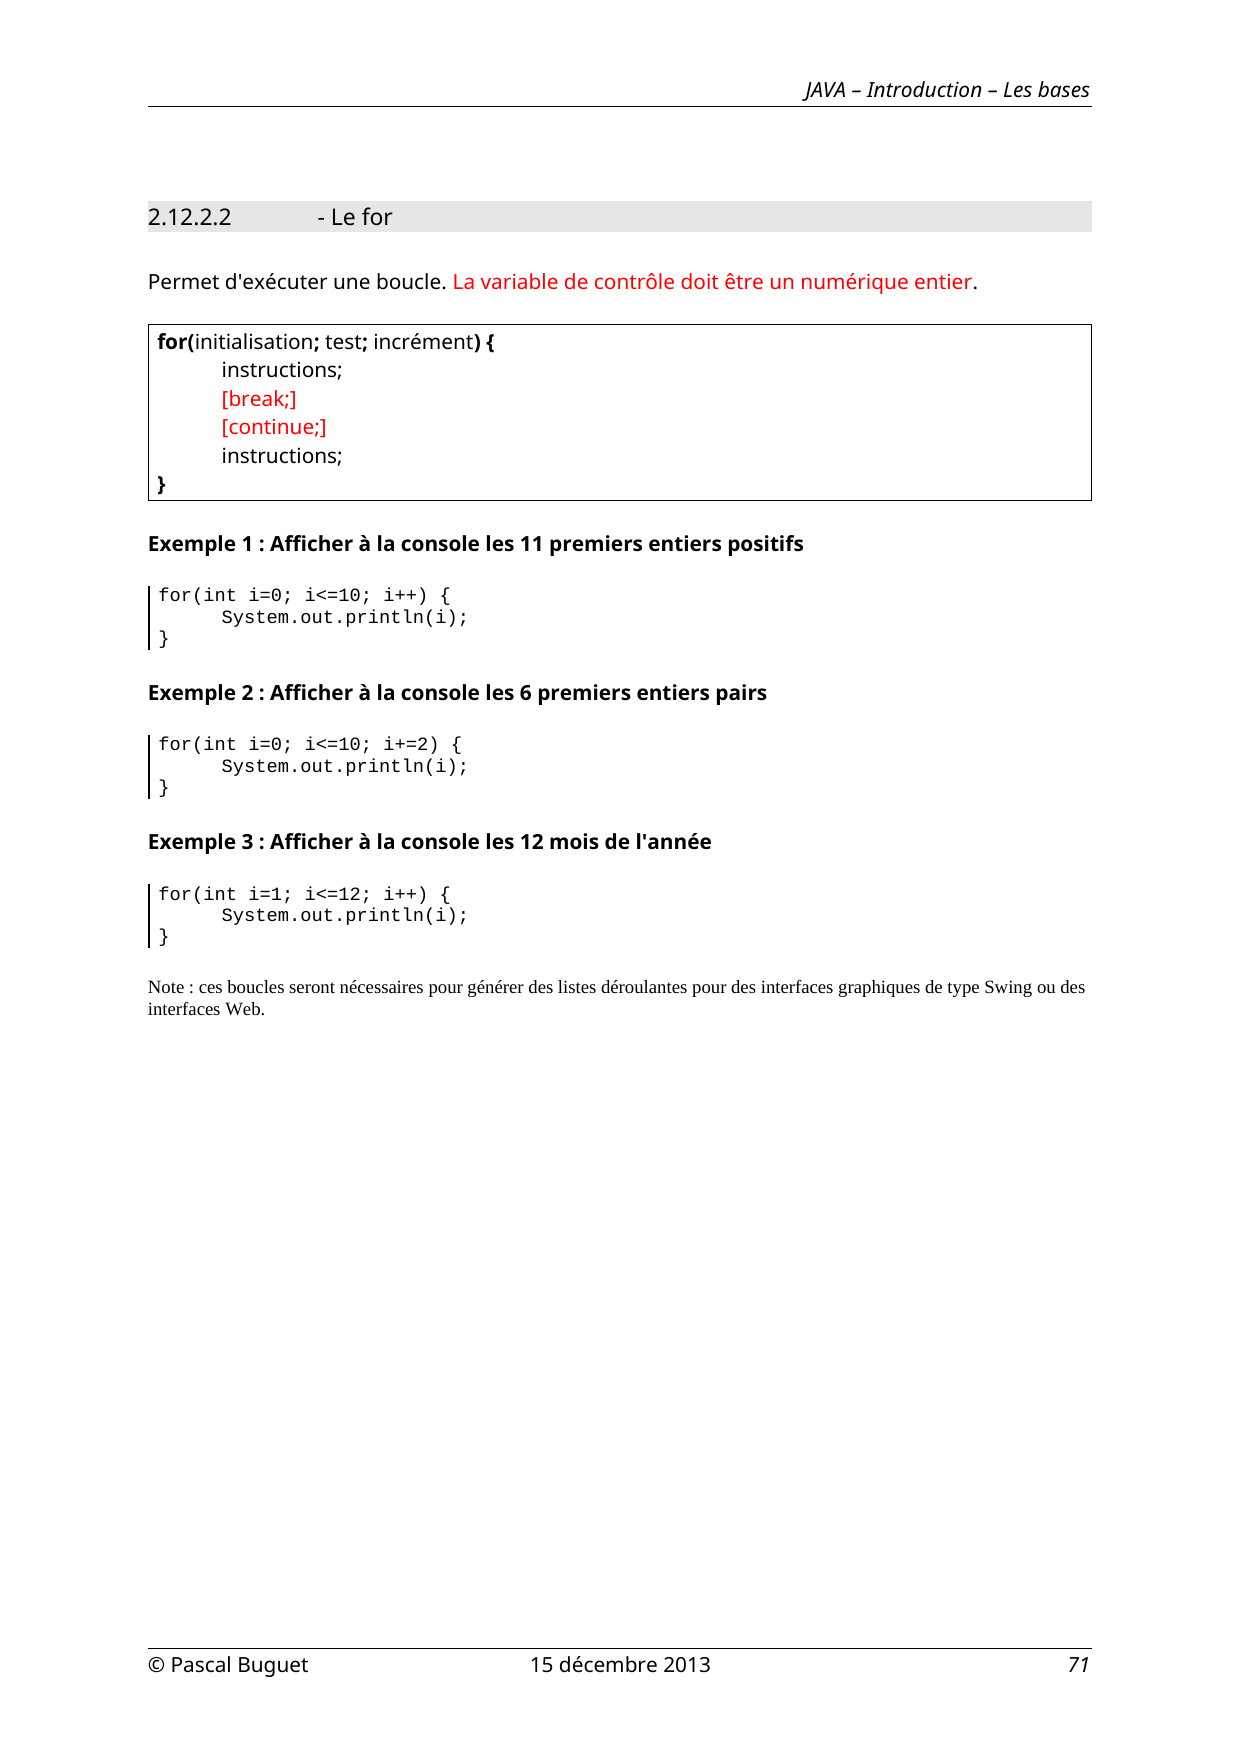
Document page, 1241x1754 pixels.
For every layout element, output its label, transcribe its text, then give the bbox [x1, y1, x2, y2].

text } [150, 629, 1092, 650]
text Permet d'exécuter une boucle. La variable de contrôle doit être un numérique entier. [148, 267, 1092, 296]
text for(int i=0; i<=10; i++) { [150, 586, 1092, 607]
text [break;] [149, 381, 1091, 409]
text instructions; [149, 352, 1091, 381]
text for(int i=0; i<=10; i+=2) { [150, 735, 1092, 756]
text } [149, 466, 1091, 500]
text Exemple 1 : Afficher à la console les 11 premiers entiers positifs [148, 529, 1092, 558]
text System.out.println(i); [150, 906, 1092, 927]
text Exemple 3 : Afficher à la console les 12 mois de l'année [148, 827, 1092, 856]
text } [150, 778, 1092, 799]
text Note : ces boucles seront nécessaires pour générer des listes déroulantes pour des interfaces graphiques de type Swing ou des interfaces Web. [148, 976, 1092, 1019]
text instructions; [149, 438, 1091, 466]
text } [150, 927, 1092, 948]
text [continue;] [149, 409, 1091, 438]
subtitle - Le for [148, 201, 1092, 232]
text System.out.println(i); [150, 607, 1092, 629]
text for(initialisation; test; incrément) { [149, 325, 1091, 352]
text System.out.println(i); [150, 756, 1092, 778]
text for(int i=1; i<=12; i++) { [150, 884, 1092, 906]
text Exemple 2 : Afficher à la console les 6 premiers entiers pairs [148, 678, 1092, 707]
